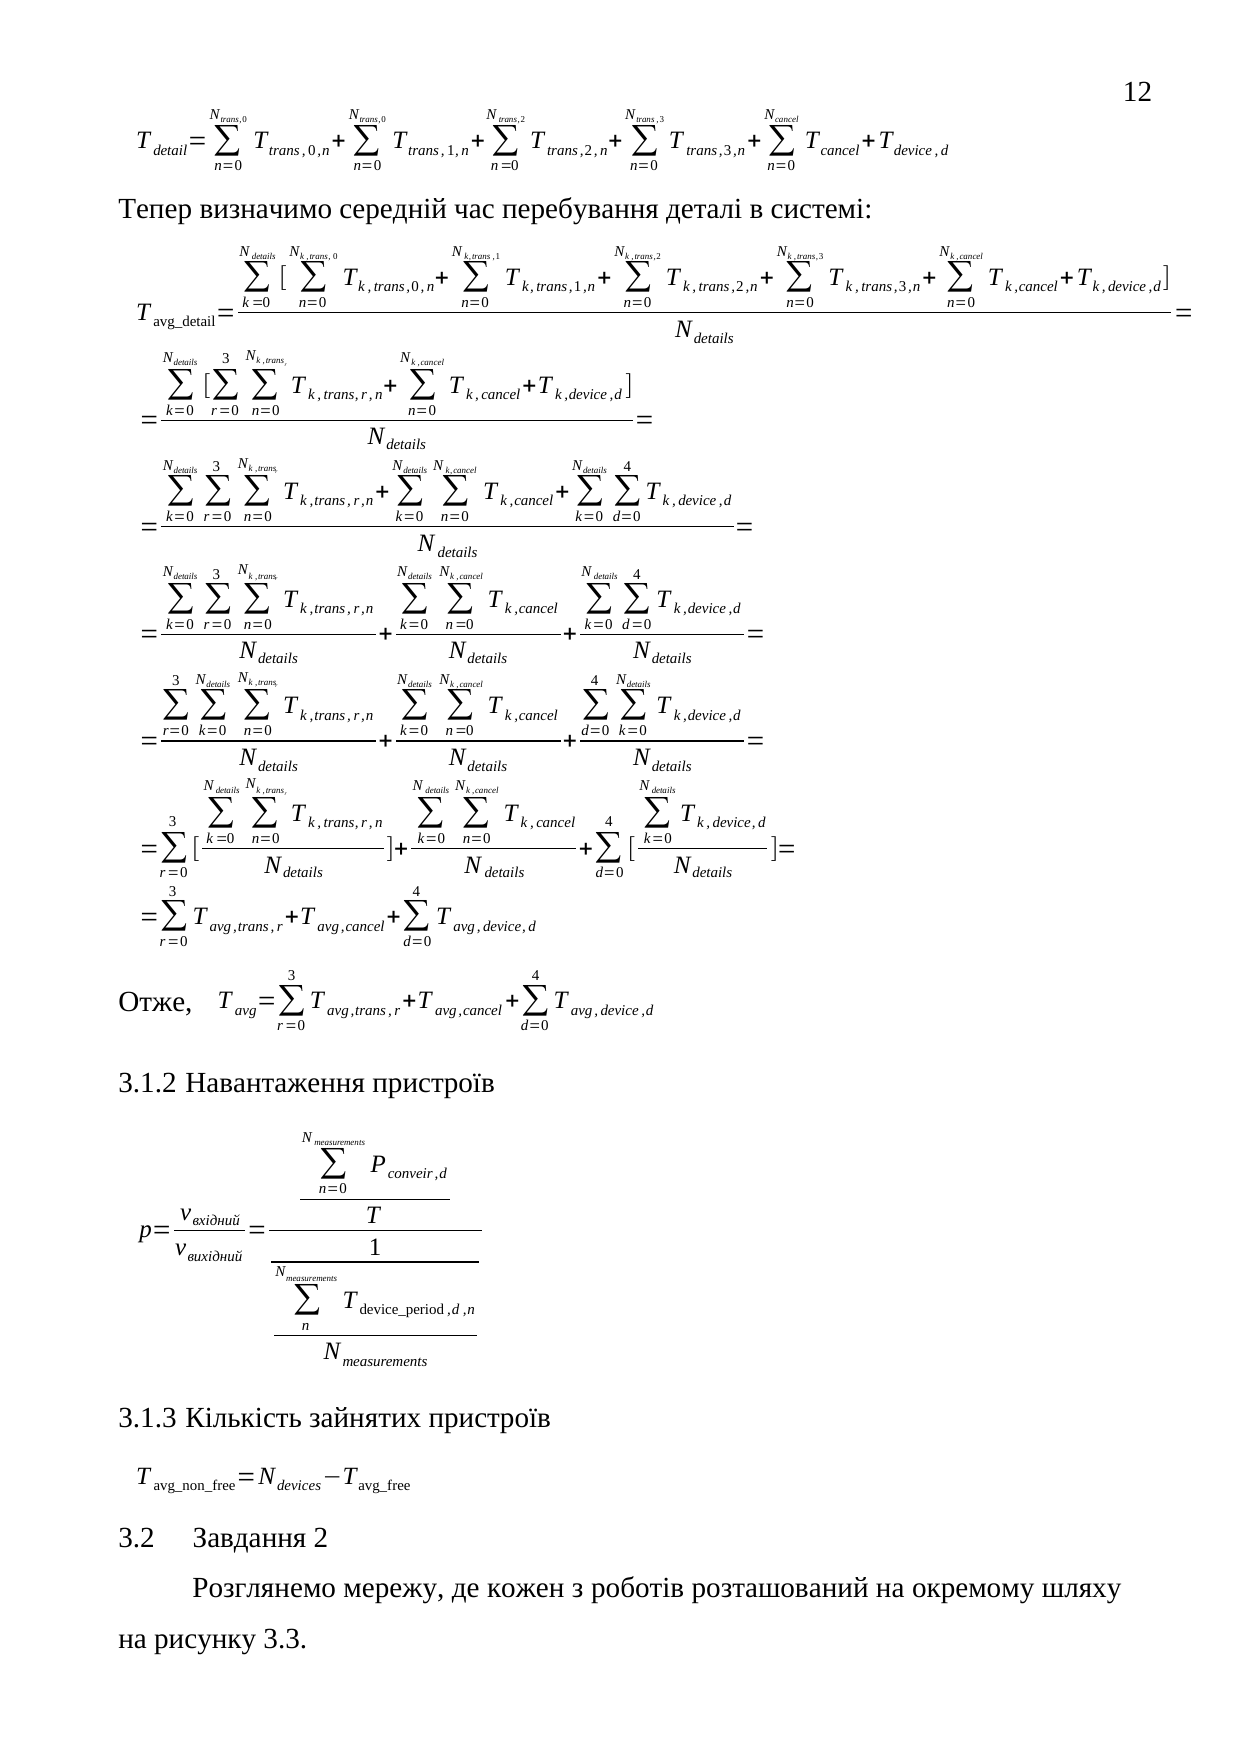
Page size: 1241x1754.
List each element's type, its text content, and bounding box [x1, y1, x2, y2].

text Отже, [118, 967, 1122, 1034]
subtitle Кількість зайнятих пристроїв [118, 1400, 1122, 1433]
subtitle Навантаження пристроїв [118, 1066, 1122, 1099]
text Розглянемо мережу, де кожен з роботів розташований на окремому шляху на рисунку 3.3. [118, 1571, 1122, 1654]
subtitle Завдання 2 [118, 1520, 1122, 1554]
text Тепер визначимо середній час перебування деталі в системі: [118, 191, 1122, 225]
